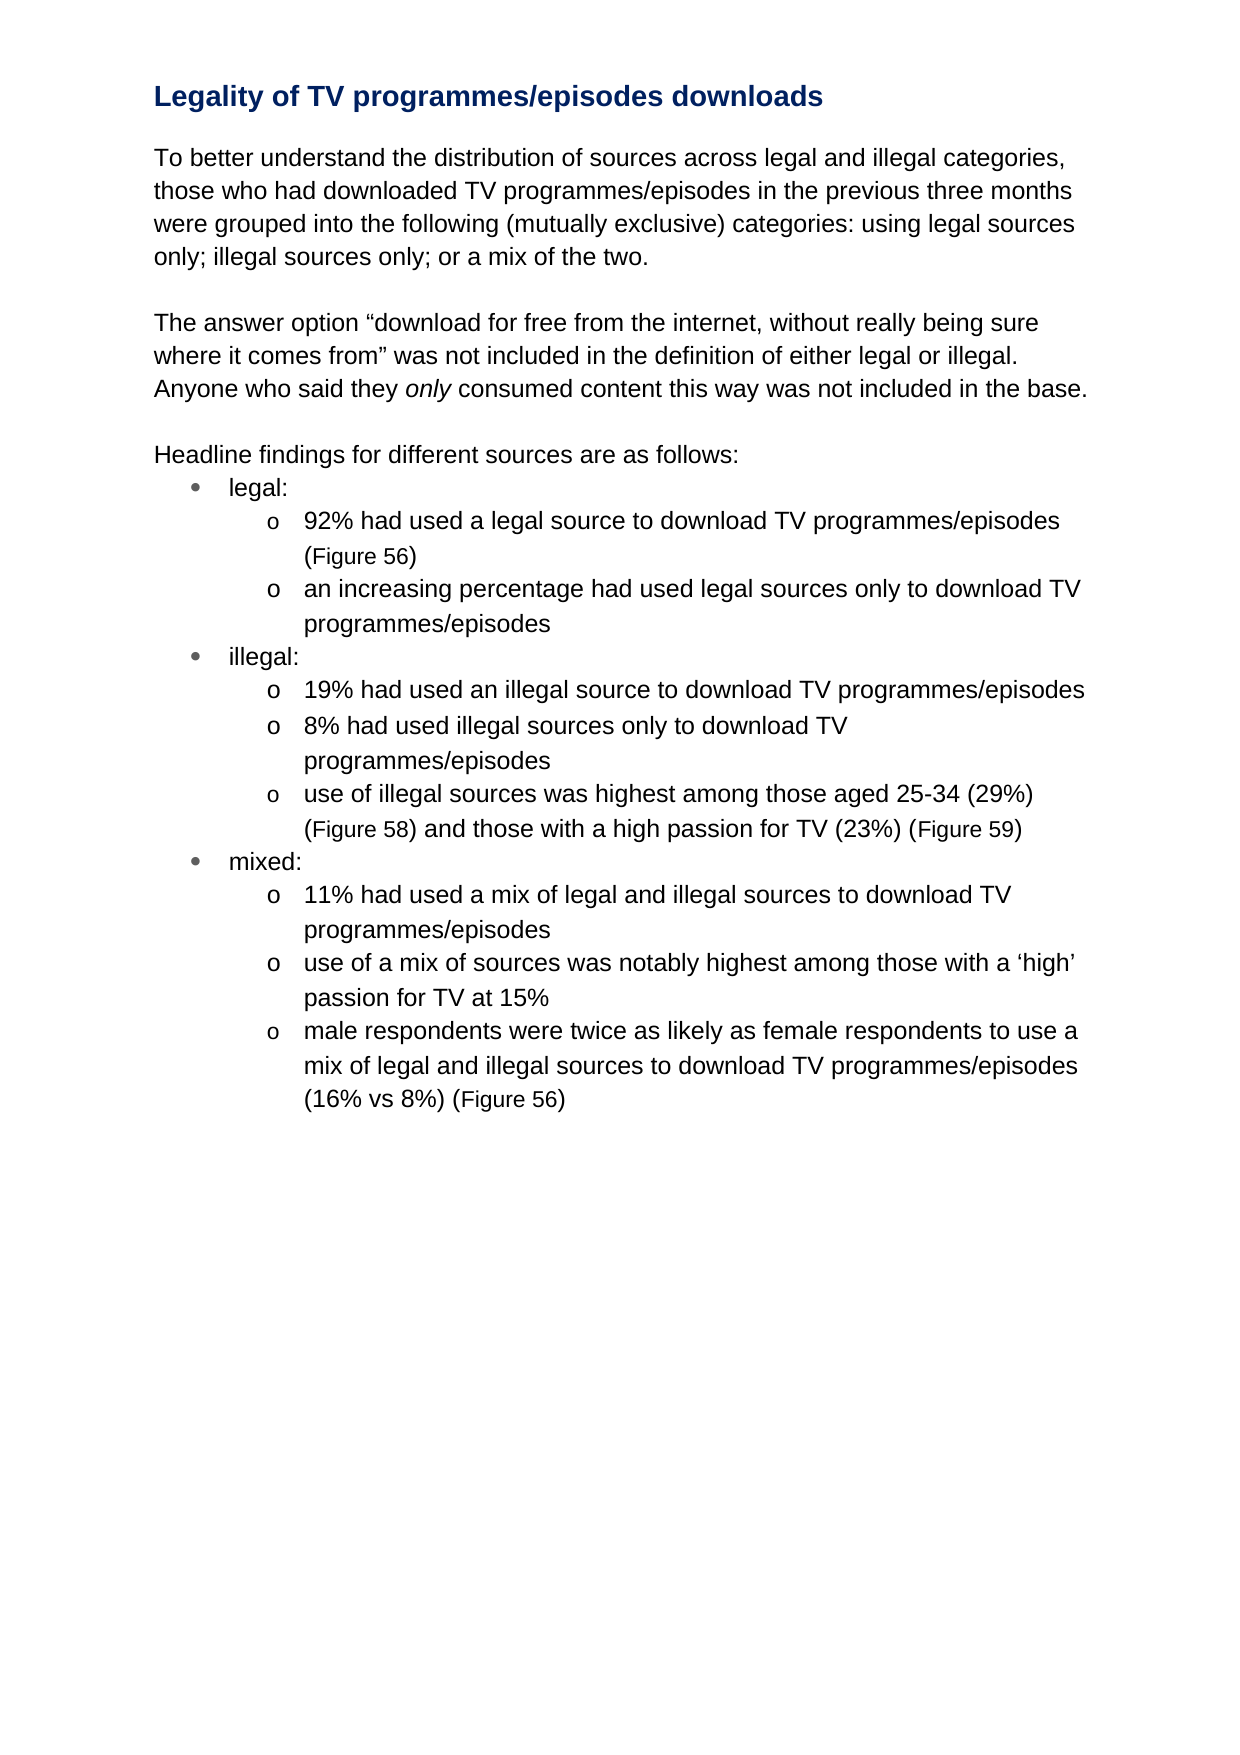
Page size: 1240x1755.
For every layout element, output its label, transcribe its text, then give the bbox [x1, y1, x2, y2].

list use of a mix of sources was notably highest among those with a ‘high’ passion for TV at 15% [266, 948, 1089, 1012]
list illegal: [191, 642, 1089, 671]
text To better understand the distribution of sources across legal and illegal categories, those who had downloaded TV programmes/episodes in the previous three months were grouped into the following (mutually exclusive) categories: using legal sources only; illegal sources only; or a mix of the two. [153, 143, 1089, 271]
list 19% had used an illegal source to download TV programmes/episodes [266, 675, 1089, 706]
list use of illegal sources was highest among those aged 25-34 (29%) (Figure 58) and those with a high passion for TV (23%) (Figure 59) [266, 779, 1089, 842]
list mixed: [191, 847, 1089, 875]
list 92% had used a legal source to download TV programmes/episodes (Figure 56) [266, 506, 1089, 569]
text Headline findings for different sources are as follows: [153, 440, 1089, 469]
list legal: [191, 473, 1089, 502]
list 8% had used illegal sources only to download TV programmes/episodes [266, 711, 1089, 775]
list male respondents were twice as likely as female respondents to use a mix of legal and illegal sources to download TV programmes/episodes (16% vs 8%) (Figure 56) [266, 1016, 1089, 1112]
subtitle Legality of TV programmes/episodes downloads [153, 79, 1089, 113]
text The answer option “download for free from the internet, without really being sure where it comes from” was not included in the definition of either legal or illegal. Anyone who said they only consumed content this way was not included in the base. [153, 308, 1089, 403]
list an increasing percentage had used legal sources only to download TV programmes/episodes [266, 574, 1089, 638]
list 11% had used a mix of legal and illegal sources to download TV programmes/episodes [266, 880, 1089, 944]
